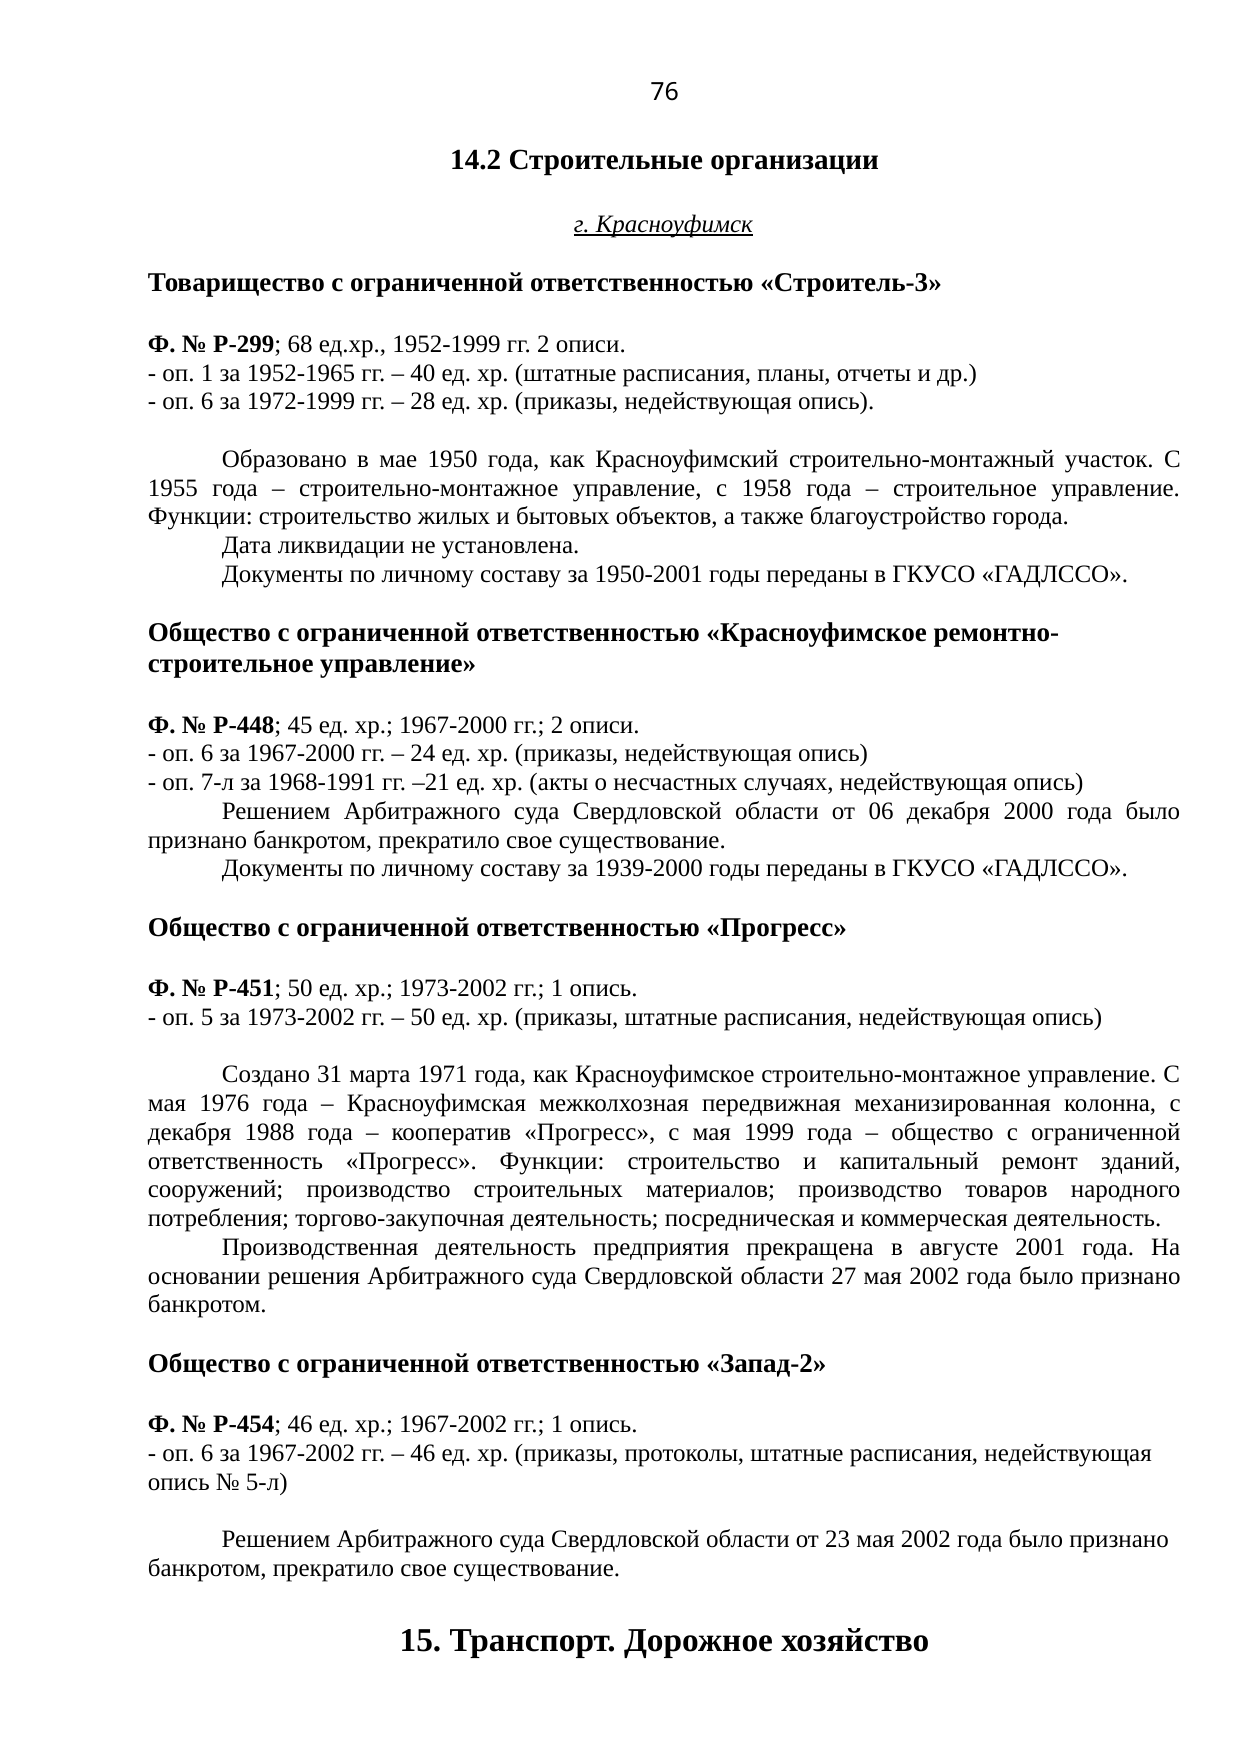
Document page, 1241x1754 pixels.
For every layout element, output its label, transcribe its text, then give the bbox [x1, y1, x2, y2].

text Общество с ограниченной ответственностью «Прогресс» [148, 911, 1181, 942]
text Дата ликвидации не установлена. [148, 530, 1181, 559]
text - оп. 6 за 1972-1999 гг. – 28 ед. хр. (приказы, недействующая опись). [148, 386, 1181, 415]
text - оп. 6 за 1967-2002 гг. – 46 ед. хр. (приказы, протоколы, штатные расписания, недействующая опись № 5-л) [148, 1438, 1181, 1496]
text Решением Арбитражного суда Свердловской области от 23 мая 2002 года было признано банкротом, прекратило свое существование. [148, 1524, 1181, 1582]
text 14.2 Строительные организации [148, 142, 1181, 176]
text 15. Транспорт. Дорожное хозяйство [148, 1620, 1181, 1658]
text Общество с ограниченной ответственностью «Запад-2» [148, 1347, 1181, 1378]
text Образовано в мае 1950 года, как Красноуфимский строительно-монтажный участок. С 1955 года – строительно-монтажное управление, с 1958 года – строительное управление. Функции: строительство жилых и бытовых объектов, а также благоустройство города. [148, 444, 1181, 530]
text г. Красноуфимск [148, 209, 1181, 238]
text - оп. 6 за 1967-2000 гг. – 24 ед. хр. (приказы, недействующая опись) [148, 738, 1181, 767]
text Решением Арбитражного суда Свердловской области от 06 декабря 2000 года было признано банкротом, прекратило свое существование. [148, 796, 1181, 853]
text Ф. № Р-454; 46 ед. хр.; 1967-2002 гг.; 1 опись. [148, 1409, 1181, 1438]
text Общество с ограниченной ответственностью «Красноуфимское ремонтно-строительное управление» [148, 616, 1181, 679]
text - оп. 5 за 1973-2002 гг. – 50 ед. хр. (приказы, штатные расписания, недействующая опись) [148, 1002, 1181, 1031]
text Документы по личному составу за 1950-2001 годы переданы в ГКУСО «ГАДЛССО». [148, 559, 1181, 588]
text Товарищество с ограниченной ответственностью «Строитель-3» [148, 267, 1181, 298]
text - оп. 7-л за 1968-1991 гг. –21 ед. хр. (акты о несчастных случаях, недействующая опись) [148, 767, 1181, 796]
text Производственная деятельность предприятия прекращена в августе 2001 года. На основании решения Арбитражного суда Свердловской области 27 мая 2002 года было признано банкротом. [148, 1232, 1181, 1318]
text Ф. № Р-299; 68 ед.хр., 1952-1999 гг. 2 описи. [148, 329, 1181, 358]
text Ф. № Р-448; 45 ед. хр.; 1967-2000 гг.; 2 описи. [148, 710, 1181, 738]
text Документы по личному составу за 1939-2000 годы переданы в ГКУСО «ГАДЛССО». [148, 853, 1181, 882]
text Ф. № Р-451; 50 ед. хр.; 1973-2002 гг.; 1 опись. [148, 973, 1181, 1002]
text Создано 31 марта 1971 года, как Красноуфимское строительно-монтажное управление. С мая 1976 года – Красноуфимская межколхозная передвижная механизированная колонна, с декабря 1988 года – кооператив «Прогресс», с мая 1999 года – общество с ограниченной ответственность «Прогресс». Функции: строительство и капитальный ремонт зданий, сооружений; производство строительных материалов; производство товаров народного потребления; торгово-закупочная деятельность; посредническая и коммерческая деятельность. [148, 1059, 1181, 1232]
text - оп. 1 за 1952-1965 гг. – 40 ед. хр. (штатные расписания, планы, отчеты и др.) [148, 358, 1181, 386]
